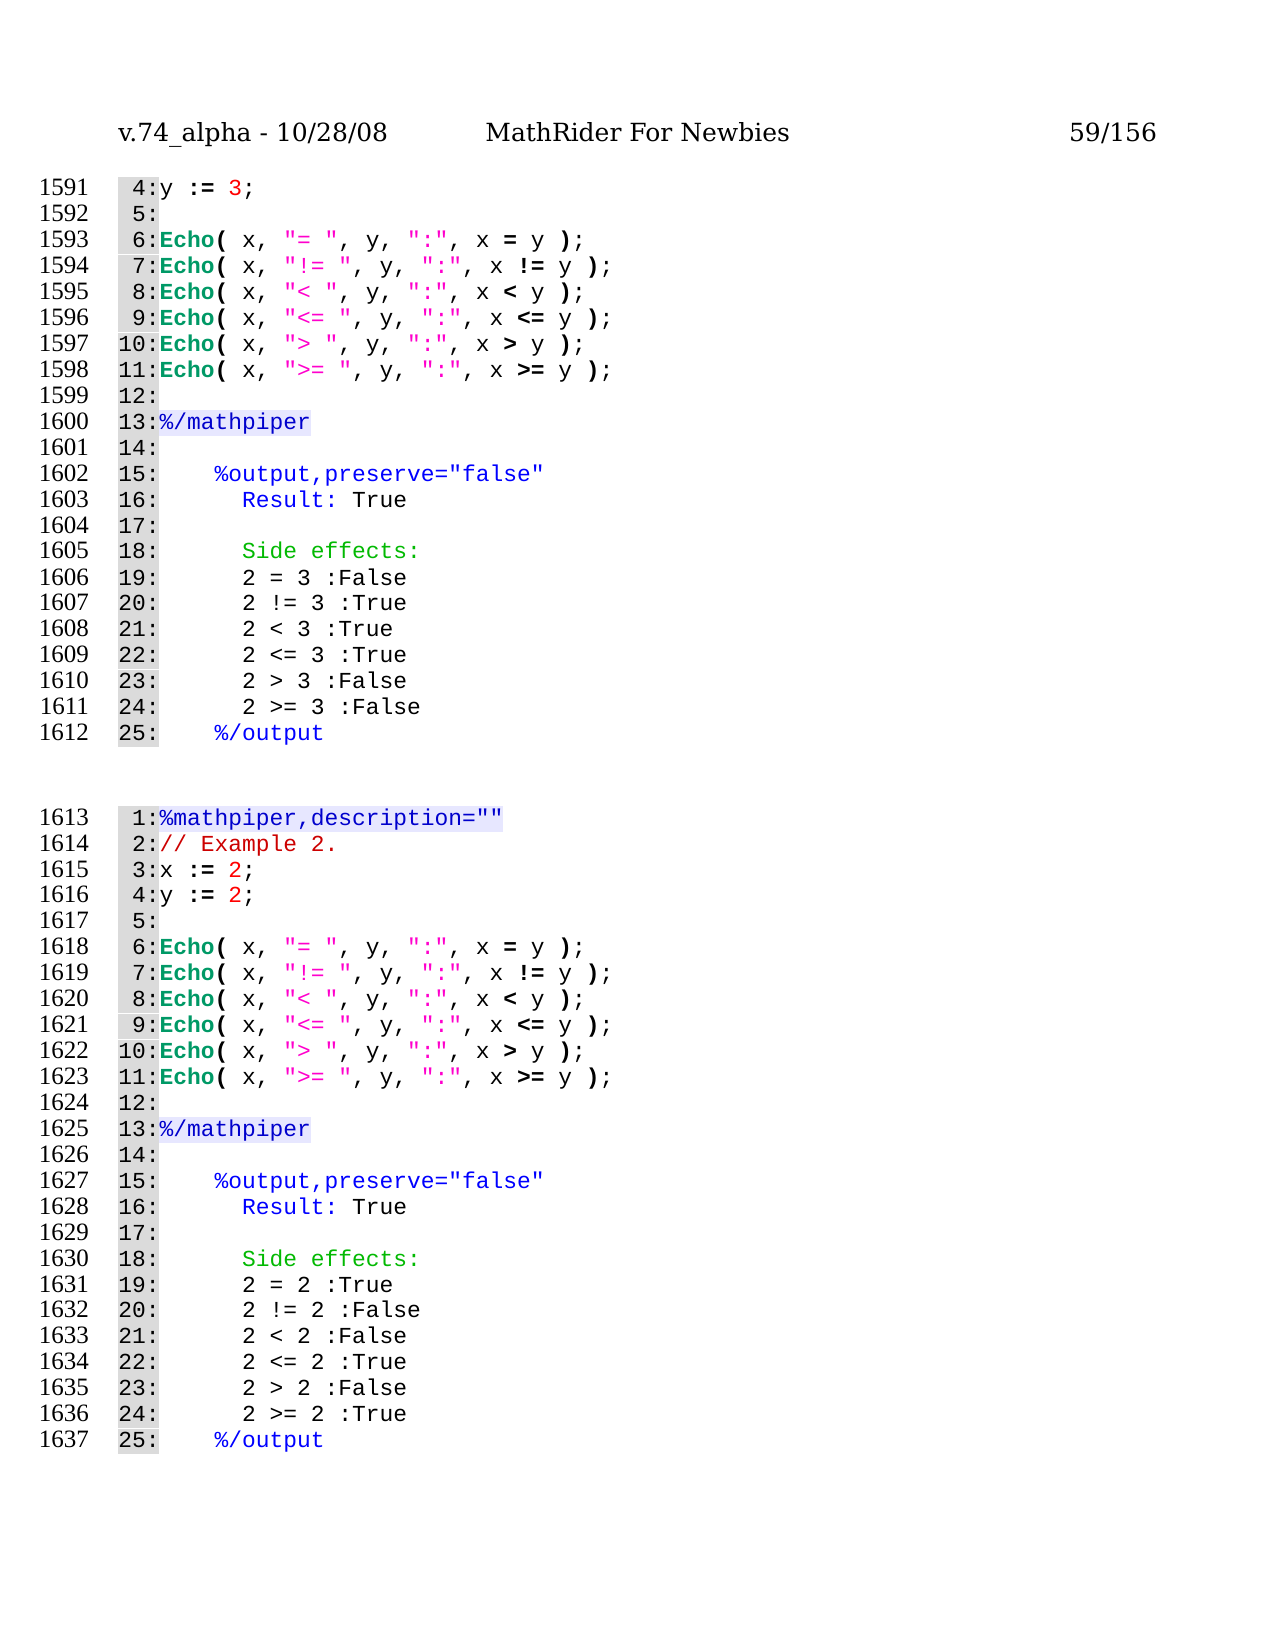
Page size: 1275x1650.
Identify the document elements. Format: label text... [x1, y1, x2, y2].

text 12: [118, 384, 1157, 410]
text 21: 2 < 2 :False [118, 1325, 1157, 1351]
text 25: %/output [118, 721, 1157, 747]
text 7:Echo( x, "!= ", y, ":", x != y ); [118, 962, 1157, 988]
text 11:Echo( x, ">= ", y, ":", x >= y ); [118, 1065, 1157, 1091]
text 7:Echo( x, "!= ", y, ":", x != y ); [118, 254, 1157, 281]
text 4:y := 2; [118, 884, 1157, 910]
text 10:Echo( x, "> ", y, ":", x > y ); [118, 332, 1157, 358]
text 19: 2 = 2 :True [118, 1273, 1157, 1299]
text 15: %output,preserve="false" [118, 462, 1157, 488]
text 9:Echo( x, "<= ", y, ":", x <= y ); [118, 1013, 1157, 1039]
text 5: [118, 203, 1157, 229]
text 25: %/output [118, 1428, 1157, 1454]
text 6:Echo( x, "= ", y, ":", x = y ); [118, 229, 1157, 254]
text 15: %output,preserve="false" [118, 1169, 1157, 1195]
text 24: 2 >= 3 :False [118, 696, 1157, 721]
text 8:Echo( x, "< ", y, ":", x < y ); [118, 988, 1157, 1013]
text 4:y := 3; [118, 177, 1157, 203]
text 18: Side effects: [118, 1247, 1157, 1273]
text 5: [118, 910, 1157, 936]
text 22: 2 <= 3 :True [118, 644, 1157, 669]
text 23: 2 > 3 :False [118, 669, 1157, 696]
text 17: [118, 514, 1157, 540]
text 13:%/mathpiper [118, 410, 1157, 436]
text 16: Result: True [118, 488, 1157, 514]
text 13:%/mathpiper [118, 1117, 1157, 1143]
text 1:%mathpiper,description="" [118, 806, 1157, 832]
text 19: 2 = 3 :False [118, 566, 1157, 592]
text 14: [118, 436, 1157, 462]
text 2:// Example 2. [118, 832, 1157, 858]
text 20: 2 != 3 :True [118, 592, 1157, 618]
text 16: Result: True [118, 1195, 1157, 1221]
text 6:Echo( x, "= ", y, ":", x = y ); [118, 936, 1157, 962]
text 11:Echo( x, ">= ", y, ":", x >= y ); [118, 358, 1157, 384]
text 22: 2 <= 2 :True [118, 1351, 1157, 1377]
text 8:Echo( x, "< ", y, ":", x < y ); [118, 281, 1157, 306]
text 24: 2 >= 2 :True [118, 1403, 1157, 1428]
text 14: [118, 1143, 1157, 1169]
text 10:Echo( x, "> ", y, ":", x > y ); [118, 1039, 1157, 1065]
text 23: 2 > 2 :False [118, 1377, 1157, 1403]
text 12: [118, 1091, 1157, 1117]
text 20: 2 != 2 :False [118, 1299, 1157, 1325]
text 17: [118, 1221, 1157, 1247]
text 18: Side effects: [118, 540, 1157, 566]
text 21: 2 < 3 :True [118, 618, 1157, 644]
text 9:Echo( x, "<= ", y, ":", x <= y ); [118, 306, 1157, 332]
text 3:x := 2; [118, 858, 1157, 884]
